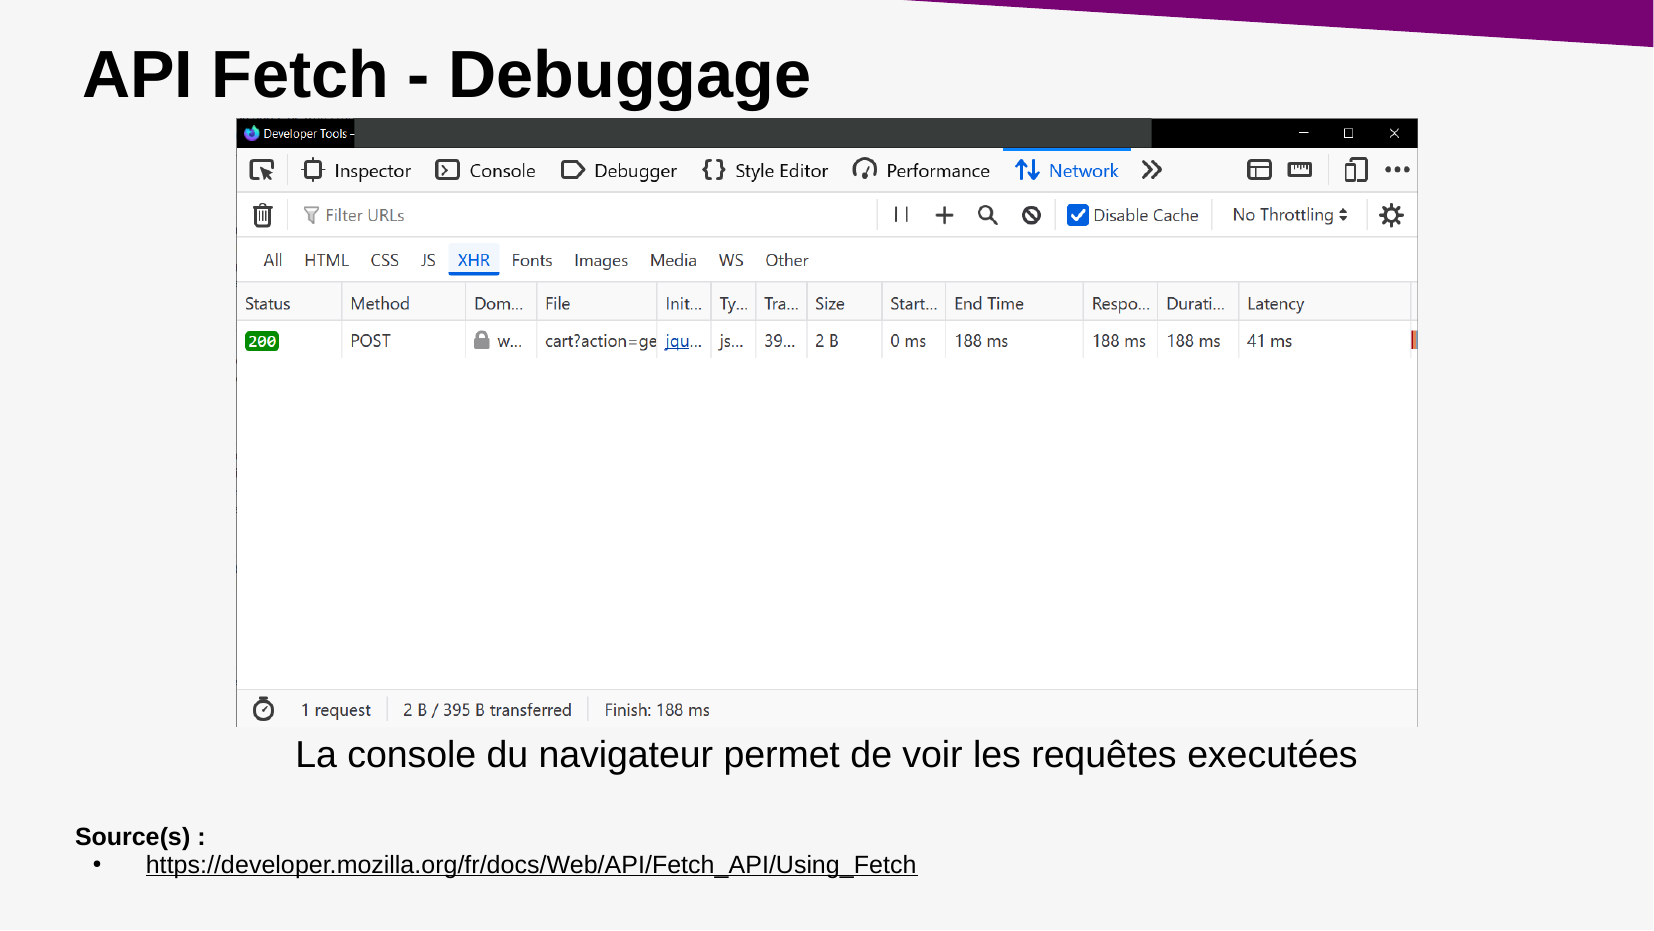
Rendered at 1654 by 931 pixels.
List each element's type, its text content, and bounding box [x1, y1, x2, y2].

text_box Source(s) : https://developer.mozilla.org/fr/docs/Web/API/Fetch_API/Using_Fetch [60, 815, 1546, 929]
text_box La console du navigateur permet de voir les requêtes executées [216, 726, 1438, 784]
text_box [903, 0, 1654, 48]
title API Fetch - Debuggage [82, 37, 1571, 114]
picture [236, 118, 1418, 726]
text_box [354, 118, 1152, 148]
